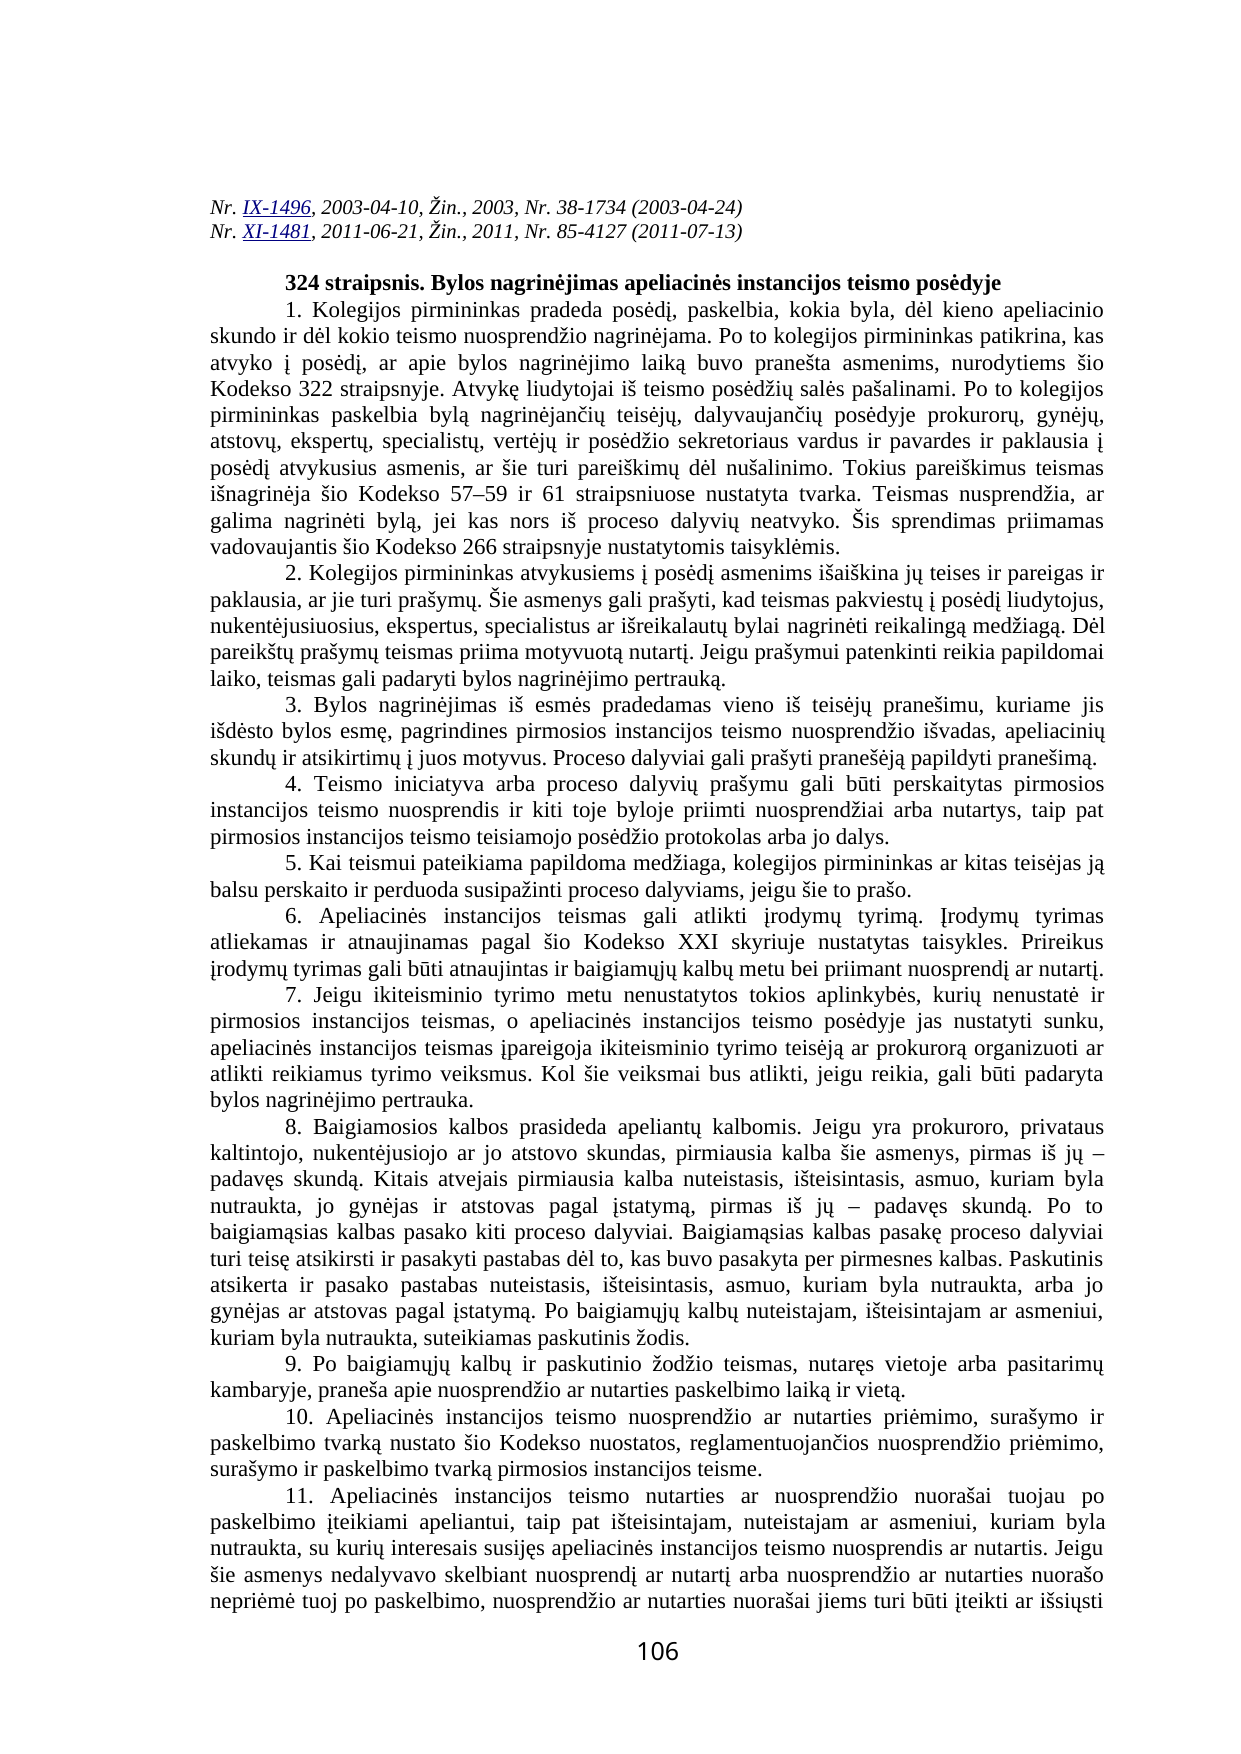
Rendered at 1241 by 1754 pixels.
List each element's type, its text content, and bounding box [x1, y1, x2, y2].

text 11. Apeliacinės instancijos teismo nutarties ar nuosprendžio nuorašai tuojau po paskelbimo įteikiami apeliantui, taip pat išteisintajam, nuteistajam ar asmeniui, kuriam byla nutraukta, su kurių interesais susijęs apeliacinės instancijos teismo nuosprendis ar nutartis. Jeigu šie asmenys nedalyvavo skelbiant nuosprendį ar nutartį arba nuosprendžio ar nutarties nuorašo nepriėmė tuoj po paskelbimo, nuosprendžio ar nutarties nuorašai jiems turi būti įteikti ar išsiųsti [210, 1482, 1106, 1613]
text 4. Teismo iniciatyva arba proceso dalyvių prašymu gali būti perskaitytas pirmosios instancijos teismo nuosprendis ir kiti toje byloje priimti nuosprendžiai arba nutartys, taip pat pirmosios instancijos teismo teisiamojo posėdžio protokolas arba jo dalys. [210, 770, 1106, 849]
text 3. Bylos nagrinėjimas iš esmės pradedamas vieno iš teisėjų pranešimu, kuriame jis išdėsto bylos esmę, pagrindines pirmosios instancijos teismo nuosprendžio išvadas, apeliacinių skundų ir atsikirtimų į juos motyvus. Proceso dalyviai gali prašyti pranešėją papildyti pranešimą. [210, 691, 1106, 770]
text 10. Apeliacinės instancijos teismo nuosprendžio ar nutarties priėmimo, surašymo ir paskelbimo tvarką nustato šio Kodekso nuostatos, reglamentuojančios nuosprendžio priėmimo, surašymo ir paskelbimo tvarką pirmosios instancijos teisme. [210, 1403, 1106, 1482]
text Nr. XI-1481, 2011-06-21, Žin., 2011, Nr. 85-4127 (2011-07-13) [210, 219, 1106, 243]
text 1. Kolegijos pirmininkas pradeda posėdį, paskelbia, kokia byla, dėl kieno apeliacinio skundo ir dėl kokio teismo nuosprendžio nagrinėjama. Po to kolegijos pirmininkas patikrina, kas atvyko į posėdį, ar apie bylos nagrinėjimo laiką buvo pranešta asmenims, nurodytiems šio Kodekso 322 straipsnyje. Atvykę liudytojai iš teismo posėdžių salės pašalinami. Po to kolegijos pirmininkas paskelbia bylą nagrinėjančių teisėjų, dalyvaujančių posėdyje prokurorų, gynėjų, atstovų, ekspertų, specialistų, vertėjų ir posėdžio sekretoriaus vardus ir pavardes ir paklausia į posėdį atvykusius asmenis, ar šie turi pareiškimų dėl nušalinimo. Tokius pareiškimus teismas išnagrinėja šio Kodekso 57–59 ir 61 straipsniuose nustatyta tvarka. Teismas nusprendžia, ar galima nagrinėti bylą, jei kas nors iš proceso dalyvių neatvyko. Šis sprendimas priimamas vadovaujantis šio Kodekso 266 straipsnyje nustatytomis taisyklėmis. [210, 296, 1106, 559]
text 8. Baigiamosios kalbos prasideda apeliantų kalbomis. Jeigu yra prokuroro, privataus kaltintojo, nukentėjusiojo ar jo atstovo skundas, pirmiausia kalba šie asmenys, pirmas iš jų – padavęs skundą. Kitais atvejais pirmiausia kalba nuteistasis, išteisintasis, asmuo, kuriam byla nutraukta, jo gynėjas ir atstovas pagal įstatymą, pirmas iš jų – padavęs skundą. Po to baigiamąsias kalbas pasako kiti proceso dalyviai. Baigiamąsias kalbas pasakę proceso dalyviai turi teisę atsikirsti ir pasakyti pastabas dėl to, kas buvo pasakyta per pirmesnes kalbas. Paskutinis atsikerta ir pasako pastabas nuteistasis, išteisintasis, asmuo, kuriam byla nutraukta, arba jo gynėjas ar atstovas pagal įstatymą. Po baigiamųjų kalbų nuteistajam, išteisintajam ar asmeniui, kuriam byla nutraukta, suteikiamas paskutinis žodis. [210, 1113, 1106, 1350]
text 7. Jeigu ikiteisminio tyrimo metu nenustatytos tokios aplinkybės, kurių nenustatė ir pirmosios instancijos teismas, o apeliacinės instancijos teismo posėdyje jas nustatyti sunku, apeliacinės instancijos teismas įpareigoja ikiteisminio tyrimo teisėją ar prokurorą organizuoti ar atlikti reikiamus tyrimo veiksmus. Kol šie veiksmai bus atlikti, jeigu reikia, gali būti padaryta bylos nagrinėjimo pertrauka. [210, 981, 1106, 1113]
text Nr. IX-1496, 2003-04-10, Žin., 2003, Nr. 38-1734 (2003-04-24) [210, 195, 1106, 219]
text 324 straipsnis. Bylos nagrinėjimas apeliacinės instancijos teismo posėdyje [210, 269, 1106, 296]
text 5. Kai teismui pateikiama papildoma medžiaga, kolegijos pirmininkas ar kitas teisėjas ją balsu perskaito ir perduoda susipažinti proceso dalyviams, jeigu šie to prašo. [210, 849, 1106, 902]
text 9. Po baigiamųjų kalbų ir paskutinio žodžio teismas, nutaręs vietoje arba pasitarimų kambaryje, praneša apie nuosprendžio ar nutarties paskelbimo laiką ir vietą. [210, 1350, 1106, 1403]
text 6. Apeliacinės instancijos teismas gali atlikti įrodymų tyrimą. Įrodymų tyrimas atliekamas ir atnaujinamas pagal šio Kodekso XXI skyriuje nustatytas taisykles. Prireikus įrodymų tyrimas gali būti atnaujintas ir baigiamųjų kalbų metu bei priimant nuosprendį ar nutartį. [210, 902, 1106, 981]
text 2. Kolegijos pirmininkas atvykusiems į posėdį asmenims išaiškina jų teises ir pareigas ir paklausia, ar jie turi prašymų. Šie asmenys gali prašyti, kad teismas pakviestų į posėdį liudytojus, nukentėjusiuosius, ekspertus, specialistus ar išreikalautų bylai nagrinėti reikalingą medžiagą. Dėl pareikštų prašymų teismas priima motyvuotą nutartį. Jeigu prašymui patenkinti reikia papildomai laiko, teismas gali padaryti bylos nagrinėjimo pertrauką. [210, 559, 1106, 691]
